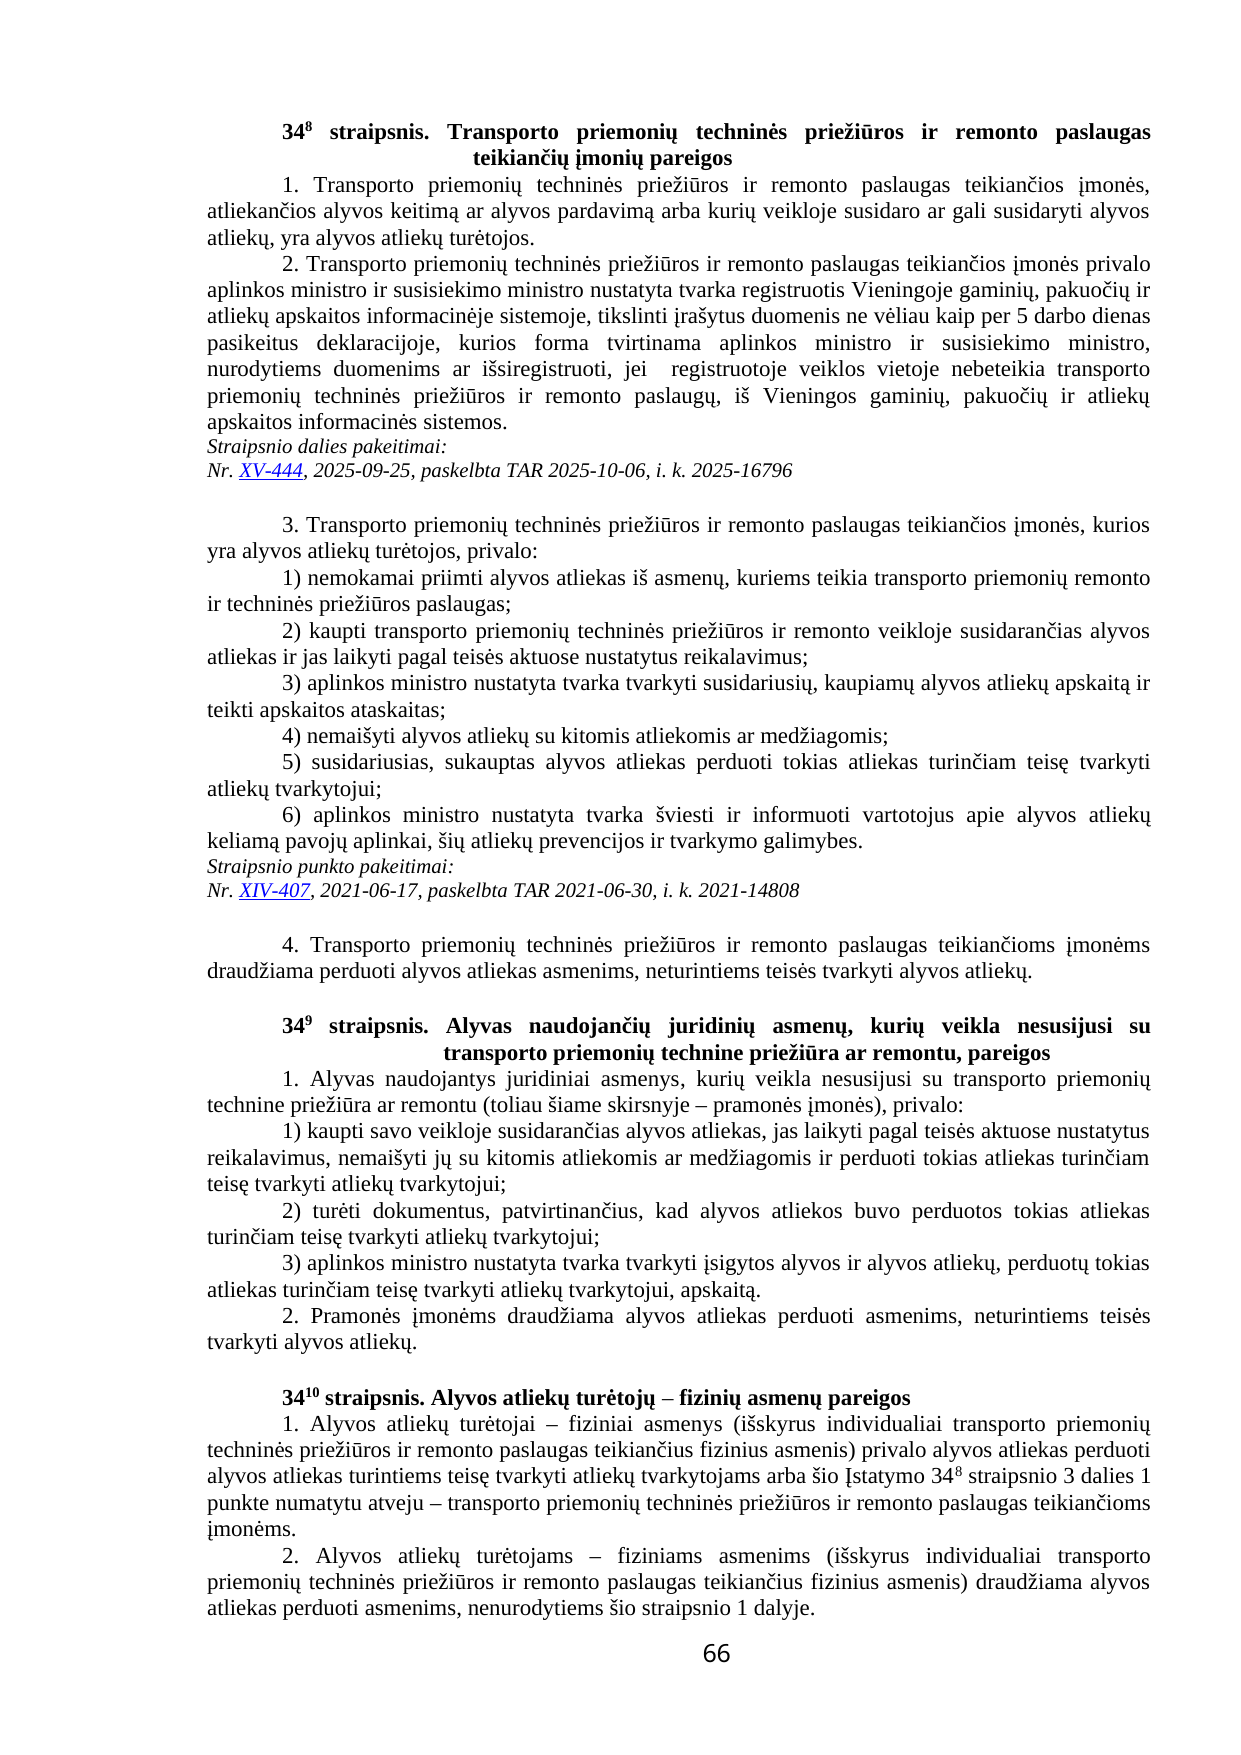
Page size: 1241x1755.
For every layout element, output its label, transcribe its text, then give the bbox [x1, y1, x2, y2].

text 2. Pramonės įmonėms draudžiama alyvos atliekas perduoti asmenims, neturintiems teisės tvarkyti alyvos atliekų. [207, 1302, 1152, 1355]
text 1. Alyvas naudojantys juridiniai asmenys, kurių veikla nesusijusi su transporto priemonių technine priežiūra ar remontu (toliau šiame skirsnyje – pramonės įmonės), privalo: [207, 1065, 1152, 1118]
text 3) aplinkos ministro nustatyta tvarka tvarkyti įsigytos alyvos ir alyvos atliekų, perduotų tokias atliekas turinčiam teisę tvarkyti atliekų tvarkytojui, apskaitą. [207, 1249, 1152, 1302]
text Nr. XV-444, 2025-09-25, paskelbta TAR 2025-10-06, i. k. 2025-16796 [207, 458, 1152, 482]
text 2. Transporto priemonių techninės priežiūros ir remonto paslaugas teikiančios įmonės privalo aplinkos ministro ir susisiekimo ministro nustatyta tvarka registruotis Vieningoje gaminių, pakuočių ir atliekų apskaitos informacinėje sistemoje, tikslinti įrašytus duomenis ne vėliau kaip per 5 darbo dienas pasikeitus deklaracijoje, kurios forma tvirtinama aplinkos ministro ir susisiekimo ministro, nurodytiems duomenims ar išsiregistruoti, jei registruotoje veiklos vietoje nebeteikia transporto priemonių techninės priežiūros ir remonto paslaugų, iš Vieningos gaminių, pakuočių ir atliekų apskaitos informacinės sistemos. [207, 250, 1152, 434]
text 1. Transporto priemonių techninės priežiūros ir remonto paslaugas teikiančios įmonės, atliekančios alyvos keitimą ar alyvos pardavimą arba kurių veikloje susidaro ar gali susidaryti alyvos atliekų, yra alyvos atliekų turėtojos. [207, 171, 1152, 250]
text Straipsnio dalies pakeitimai: [207, 434, 1152, 458]
text Nr. XIV-407, 2021-06-17, paskelbta TAR 2021-06-30, i. k. 2021-14808 [207, 878, 1152, 902]
text 1. Alyvos atliekų turėtojai – fiziniai asmenys (išskyrus individualiai transporto priemonių techninės priežiūros ir remonto paslaugas teikiančius fizinius asmenis) privalo alyvos atliekas perduoti alyvos atliekas turintiems teisę tvarkyti atliekų tvarkytojams arba šio Įstatymo 348 straipsnio 3 dalies 1 punkte numatytu atveju – transporto priemonių techninės priežiūros ir remonto paslaugas teikiančioms įmonėms. [207, 1410, 1152, 1542]
text 5) susidariusias, sukauptas alyvos atliekas perduoti tokias atliekas turinčiam teisę tvarkyti atliekų tvarkytojui; [207, 748, 1152, 801]
text 3410 straipsnis. Alyvos atliekų turėtojų – fizinių asmenų pareigos [207, 1383, 1152, 1410]
text 349 straipsnis. Alyvas naudojančių juridinių asmenų, kurių veikla nesusijusi su transporto priemonių technine priežiūra ar remontu, pareigos [282, 1012, 1152, 1065]
text 348 straipsnis. Transporto priemonių techninės priežiūros ir remonto paslaugas teikiančių įmonių pareigos [282, 118, 1152, 171]
text 3. Transporto priemonių techninės priežiūros ir remonto paslaugas teikiančios įmonės, kurios yra alyvos atliekų turėtojos, privalo: [207, 511, 1152, 564]
text 4) nemaišyti alyvos atliekų su kitomis atliekomis ar medžiagomis; [207, 722, 1152, 748]
text 2) kaupti transporto priemonių techninės priežiūros ir remonto veikloje susidarančias alyvos atliekas ir jas laikyti pagal teisės aktuose nustatytus reikalavimus; [207, 617, 1152, 669]
text 6) aplinkos ministro nustatyta tvarka šviesti ir informuoti vartotojus apie alyvos atliekų keliamą pavojų aplinkai, šių atliekų prevencijos ir tvarkymo galimybes. [207, 801, 1152, 854]
text 2. Alyvos atliekų turėtojams – fiziniams asmenims (išskyrus individualiai transporto priemonių techninės priežiūros ir remonto paslaugas teikiančius fizinius asmenis) draudžiama alyvos atliekas perduoti asmenims, nenurodytiems šio straipsnio 1 dalyje. [207, 1542, 1152, 1621]
text 2) turėti dokumentus, patvirtinančius, kad alyvos atliekos buvo perduotos tokias atliekas turinčiam teisę tvarkyti atliekų tvarkytojui; [207, 1197, 1152, 1249]
text 1) kaupti savo veikloje susidarančias alyvos atliekas, jas laikyti pagal teisės aktuose nustatytus reikalavimus, nemaišyti jų su kitomis atliekomis ar medžiagomis ir perduoti tokias atliekas turinčiam teisę tvarkyti atliekų tvarkytojui; [207, 1118, 1152, 1197]
text 3) aplinkos ministro nustatyta tvarka tvarkyti susidariusių, kaupiamų alyvos atliekų apskaitą ir teikti apskaitos ataskaitas; [207, 669, 1152, 722]
text 1) nemokamai priimti alyvos atliekas iš asmenų, kuriems teikia transporto priemonių remonto ir techninės priežiūros paslaugas; [207, 564, 1152, 617]
text Straipsnio punkto pakeitimai: [207, 854, 1152, 878]
text 4. Transporto priemonių techninės priežiūros ir remonto paslaugas teikiančioms įmonėms draudžiama perduoti alyvos atliekas asmenims, neturintiems teisės tvarkyti alyvos atliekų. [207, 931, 1152, 983]
